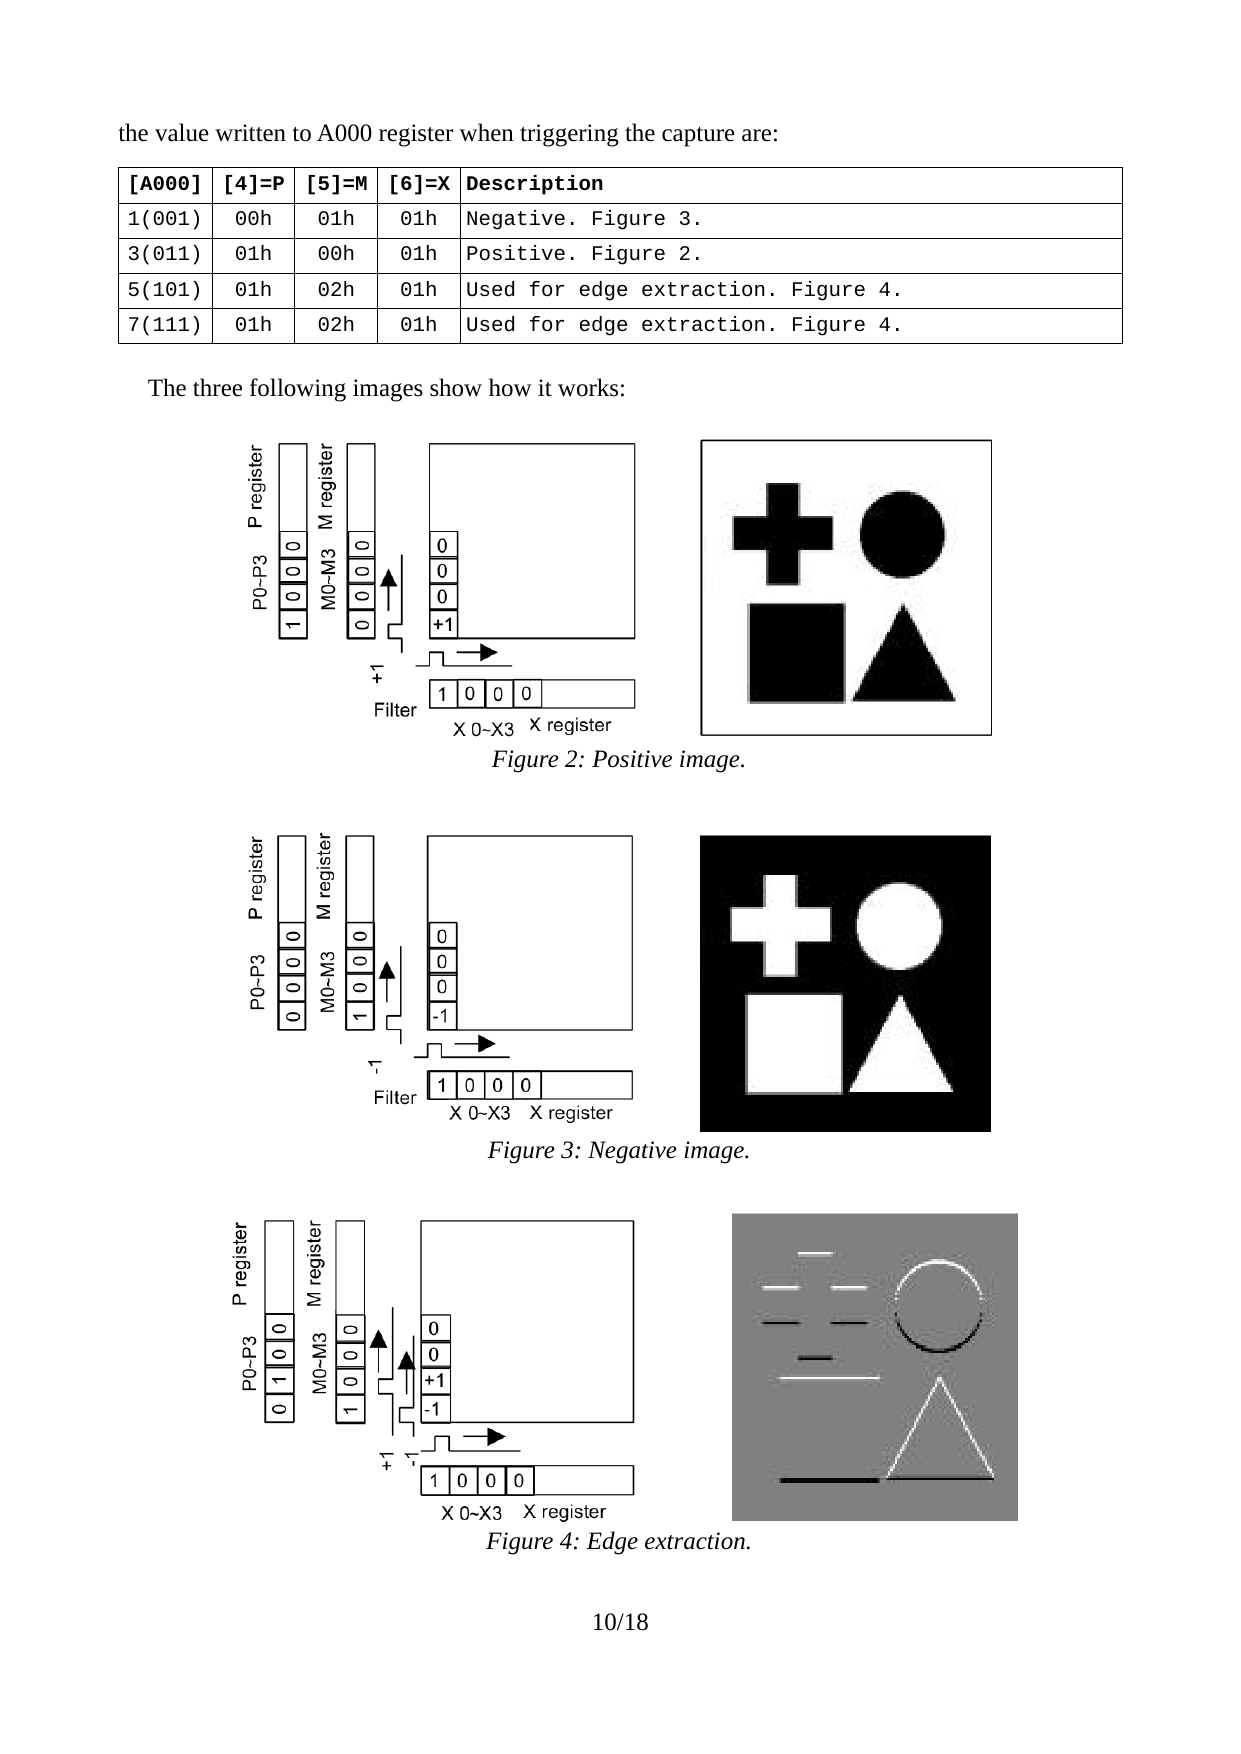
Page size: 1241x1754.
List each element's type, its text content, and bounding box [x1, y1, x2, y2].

text Figure 3: Negative image. [244, 1136, 996, 1164]
table_cell 5(101) [119, 274, 212, 308]
table_header [6]=X [378, 168, 460, 202]
table_cell 01h [378, 309, 460, 343]
table_header [A000] [119, 168, 212, 202]
picture [239, 434, 1002, 745]
table_cell 00h [295, 239, 377, 273]
table_cell 7(111) [119, 309, 212, 343]
table_cell Used for edge extraction. Figure 4. [461, 274, 1122, 308]
table_header [5]=M [295, 168, 377, 202]
picture [218, 1211, 1022, 1527]
table_cell Negative. Figure 3. [461, 204, 1122, 238]
table_header [4]=P [213, 168, 294, 202]
table_cell 01h [378, 204, 460, 238]
table_cell 3(011) [119, 239, 212, 273]
picture [243, 828, 997, 1136]
table_cell Used for edge extraction. Figure 4. [461, 309, 1122, 343]
text Figure 4: Edge extraction. [218, 1527, 1022, 1555]
text The three following images show how it works: [118, 373, 1122, 402]
text Figure 2: Positive image. [239, 745, 1001, 773]
table_cell 01h [213, 309, 294, 343]
table_cell 1(001) [119, 204, 212, 238]
table_cell 01h [378, 239, 460, 273]
text the value written to A000 register when triggering the capture are: [118, 118, 1122, 147]
table_header Description [461, 168, 1122, 202]
table_cell Positive. Figure 2. [461, 239, 1122, 273]
table_cell 01h [213, 239, 294, 273]
table_cell 01h [213, 274, 294, 308]
table_cell 00h [213, 204, 294, 238]
table_cell 01h [295, 204, 377, 238]
table_cell 02h [295, 274, 377, 308]
table_cell 01h [378, 274, 460, 308]
table_cell 02h [295, 309, 377, 343]
